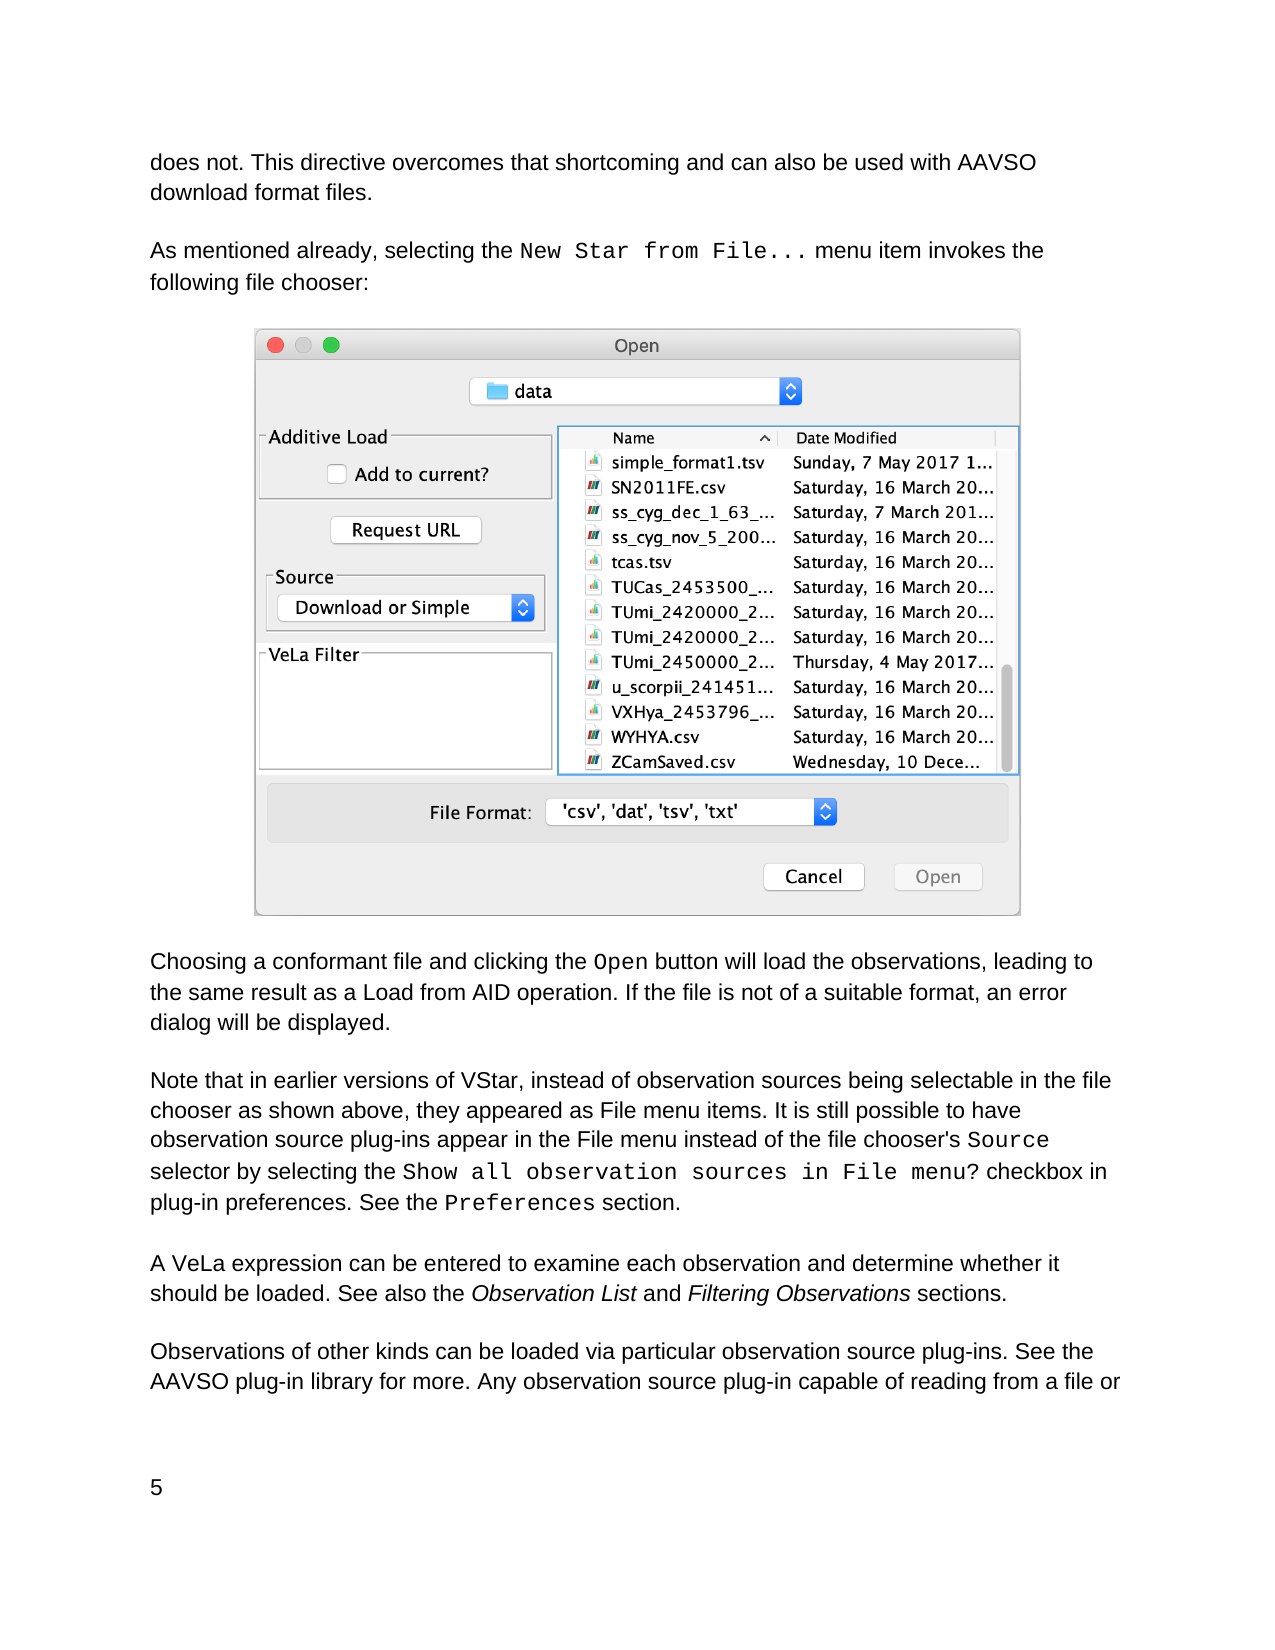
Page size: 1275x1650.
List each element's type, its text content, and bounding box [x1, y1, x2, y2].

text Note that in earlier versions of VStar, instead of observation sources being selectable in the file chooser as shown above, they appeared as File menu items. It is still possible to have observation source plug-ins appear in the File menu instead of the file chooser's Source selector by selecting the Show all observation sources in File menu? checkbox in plug-in preferences. See the Preferences section. [150, 1068, 1125, 1217]
text As mentioned already, selecting the New Star from File... menu item invokes the following file chooser: [150, 238, 1125, 295]
picture [253, 328, 1022, 916]
text Observations of other kinds can be loaded via particular observation source plug-ins. See the AAVSO plug-in library for more. Any observation source plug-in capable of reading from a file or [150, 1339, 1125, 1394]
text does not. This directive overcomes that shortcoming and can also be used with AAVSO download format files. [150, 150, 1125, 205]
text Choosing a conformant file and clicking the Open button will load the observations, leading to the same result as a Load from AID operation. If the file is not of a suitable format, an error dialog will be displayed. [150, 948, 1125, 1035]
text A VeLa expression can be entered to examine each observation and determine whether it should be loaded. See also the Observation List and Filtering Observations sections. [150, 1251, 1125, 1306]
